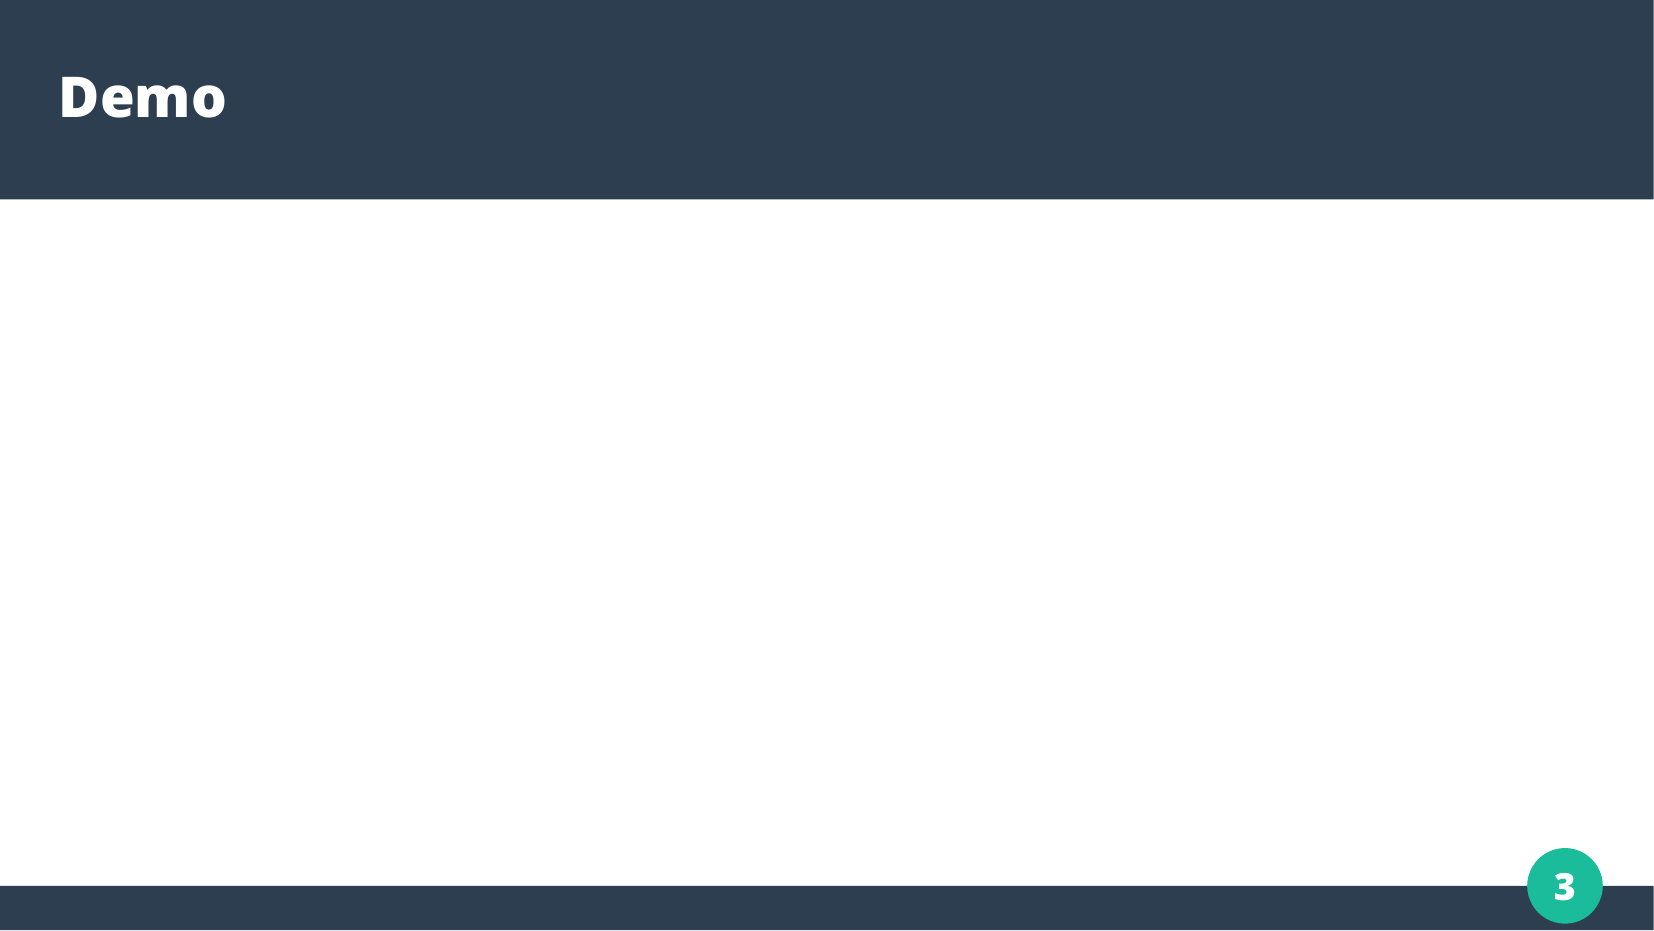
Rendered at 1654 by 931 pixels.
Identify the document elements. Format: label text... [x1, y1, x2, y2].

title Demo [59, 37, 1595, 155]
